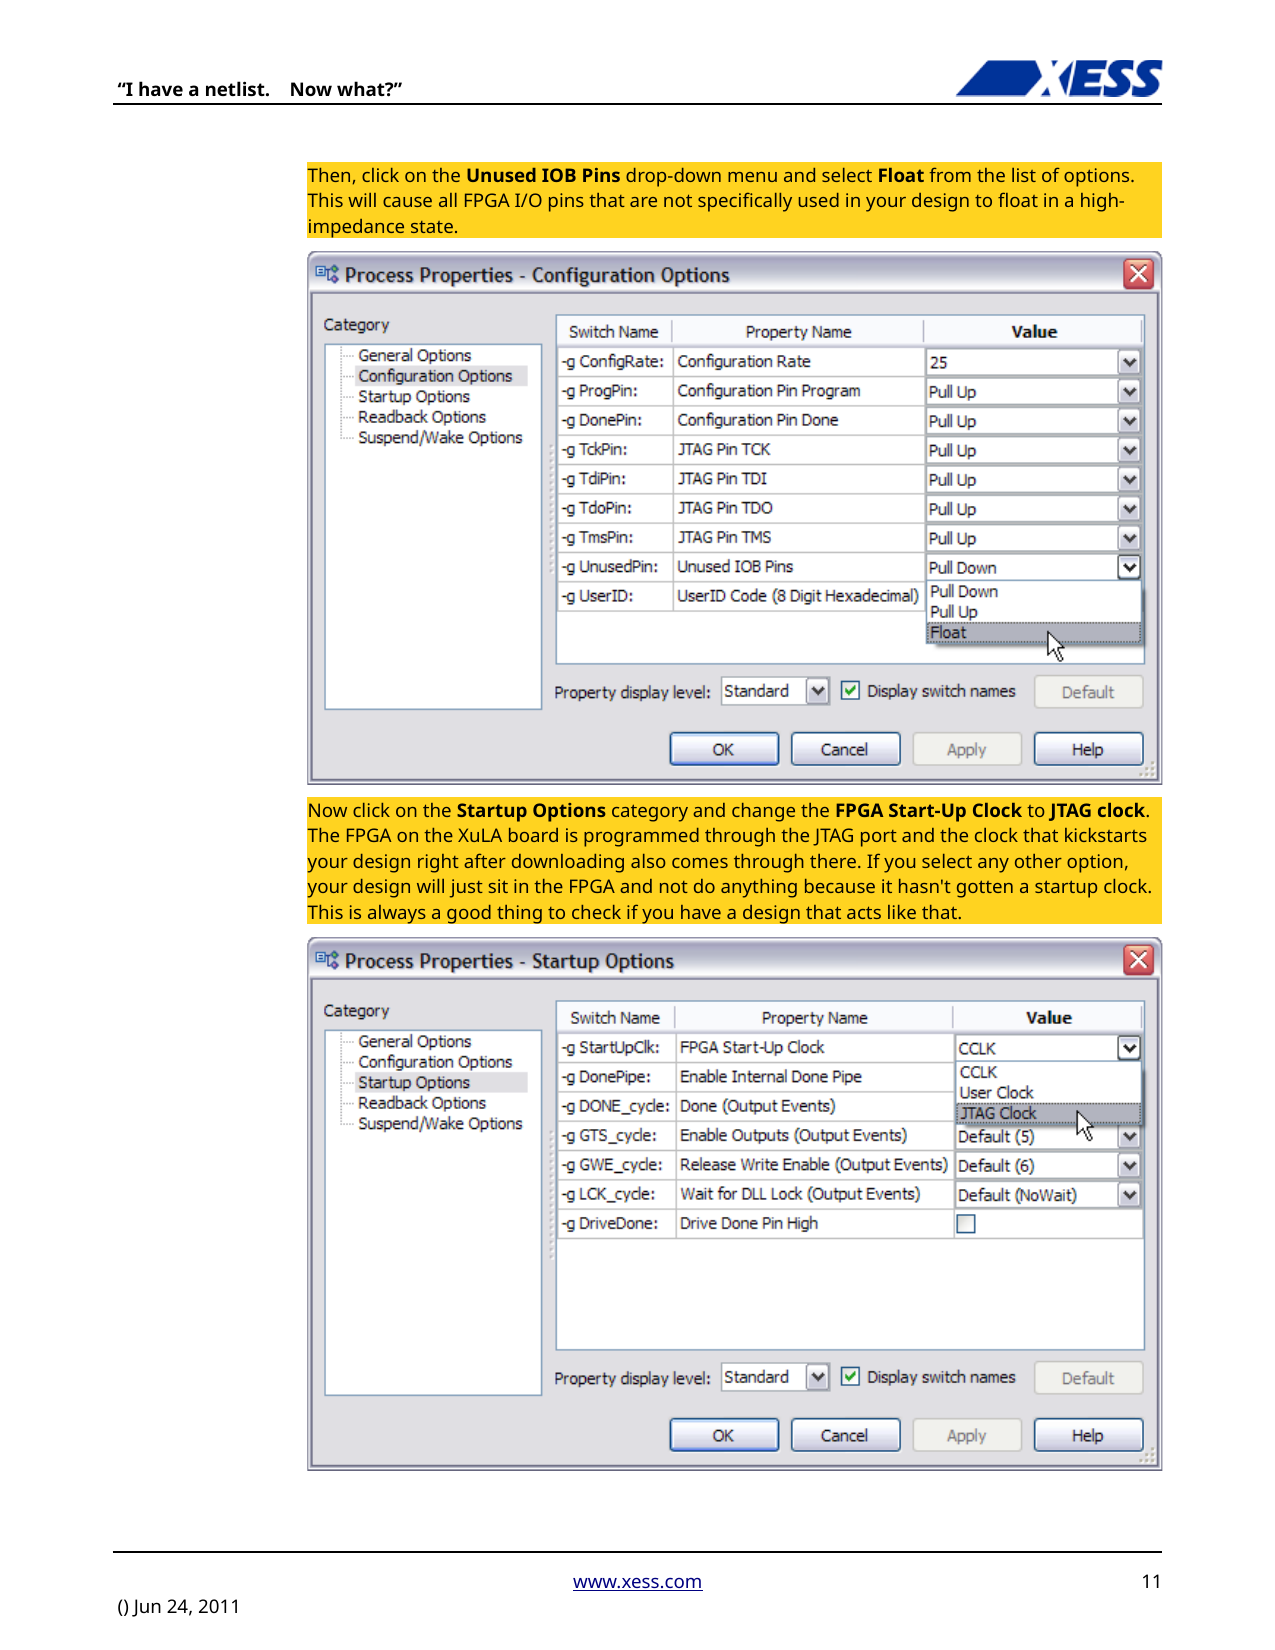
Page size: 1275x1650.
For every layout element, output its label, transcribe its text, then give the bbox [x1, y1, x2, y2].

picture [955, 60, 1163, 97]
text Then, click on the Unused IOB Pins drop-down menu and select Float from the list of options. This will cause all FPGA I/O pins that are not specifically used in your design to float in a high-impedance state. [307, 162, 1162, 238]
picture [307, 937, 1163, 1471]
text Now click on the Startup Options category and change the FPGA Start-Up Clock to JTAG clock. The FPGA on the XuLA board is programmed through the JTAG port and the clock that kickstarts your design right after downloading also comes through there. If you select any other option, your design will just sit in the FPGA and not do anything because it hasn't gotten a startup clock. This is always a good thing to check if you have a design that acts like that. [307, 797, 1162, 924]
picture [307, 251, 1163, 785]
